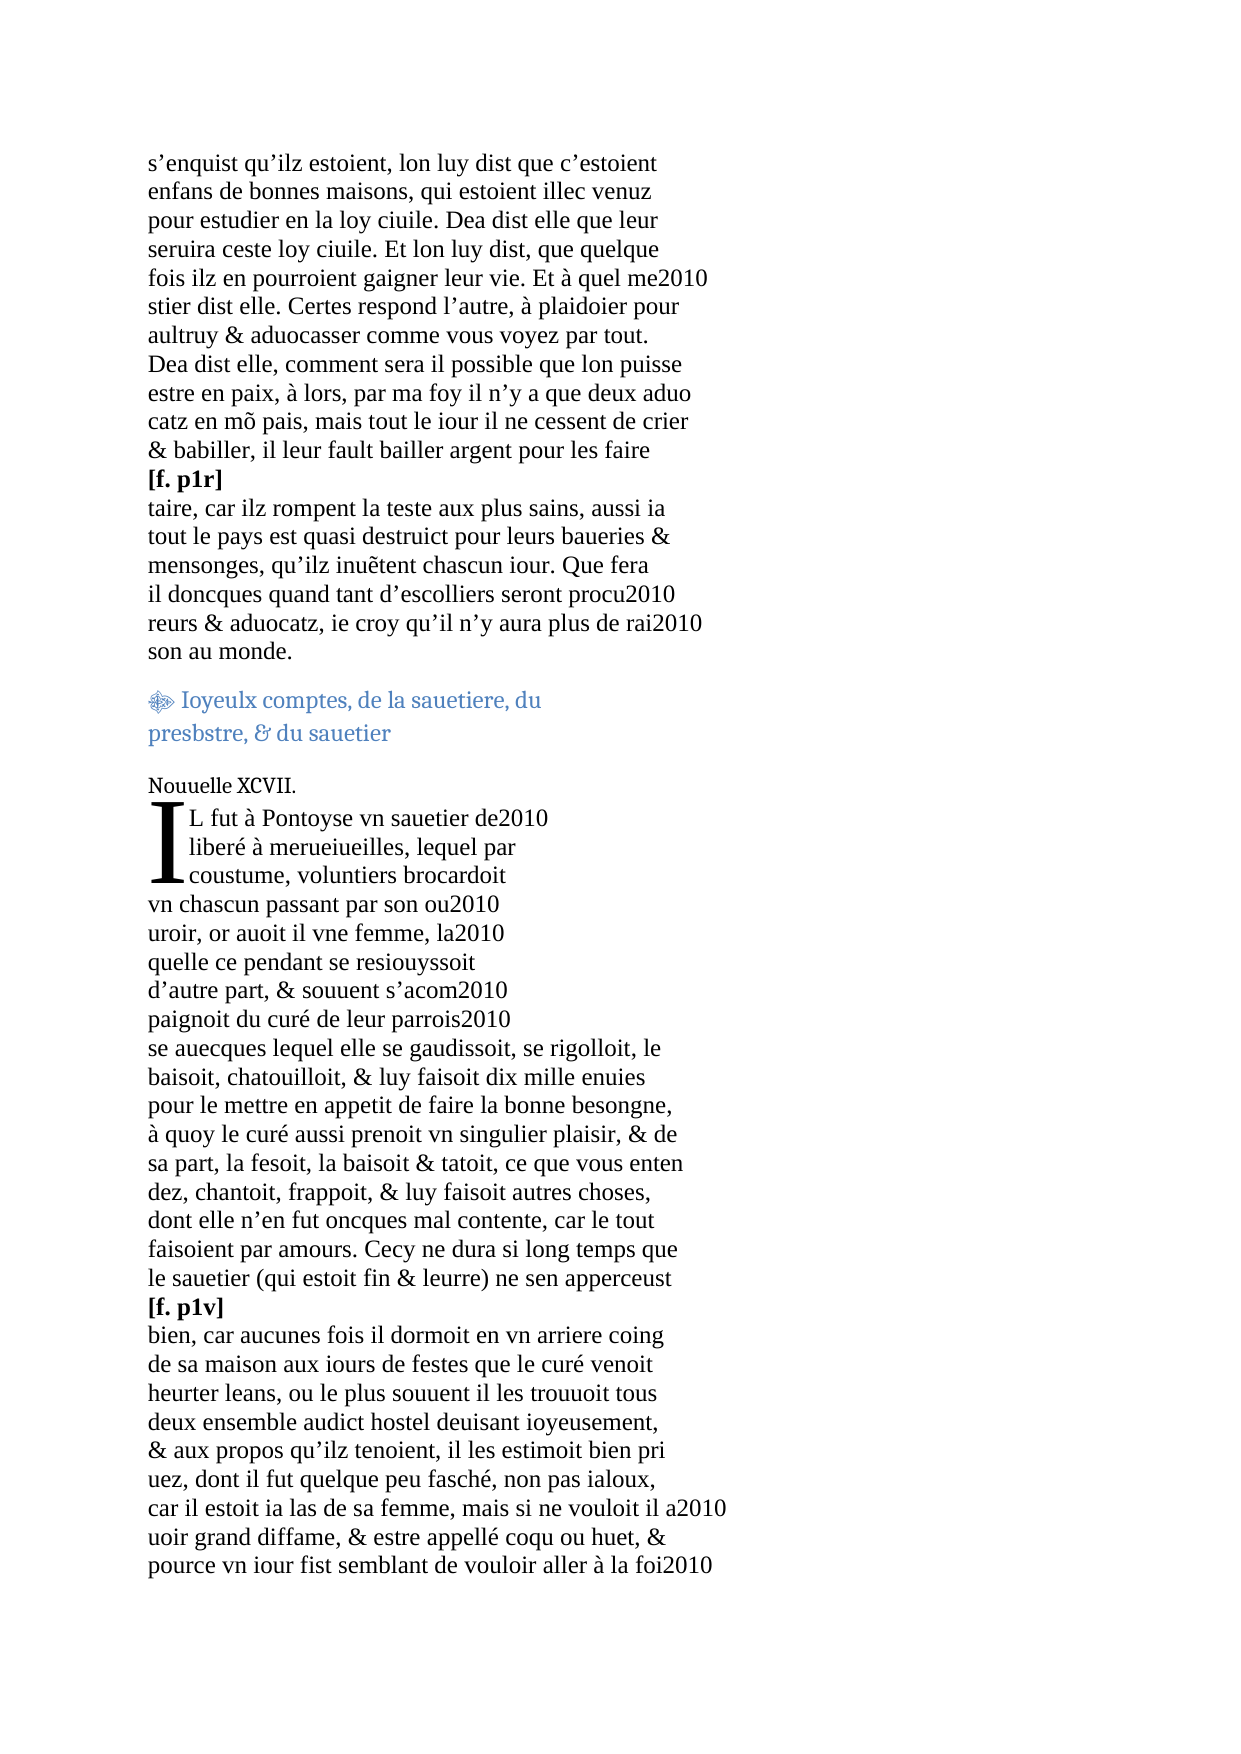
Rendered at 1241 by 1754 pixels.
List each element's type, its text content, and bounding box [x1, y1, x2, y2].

text s’enquist qu’ilz estoient, lon luy dist que c’estoient enfans de bonnes maisons, qui estoient illec venuz pour estudier en la loy ciuile. Dea dist elle que leur seruira ceste loy ciuile. Et lon luy dist, que quelque fois ilz en pourroient gaigner leur vie. Et à quel me2010 stier dist elle. Certes respond l’autre, à plaidoier pour aultruy & aduocasser comme vous voyez par tout. Dea dist elle, comment sera il possible que lon puisse estre en paix, à lors, par ma foy il n’y a que deux aduo catz en mõ pais, mais tout le iour il ne cessent de crier & babiller, il leur fault bailler argent pour les faire [f. p1r] taire, car ilz rompent la teste aux plus sains, aussi ia tout le pays est quasi destruict pour leurs baueries & mensonges, qu’ilz inuẽtent chascun iour. Que fera il doncques quand tant d’escolliers seront procu2010 reurs & aduocatz, ie croy qu’il n’y aura plus de rai2010 son au monde. [148, 148, 1093, 665]
subtitle ❧ Ioyeulx comptes, de la sauetiere, du presbstre, & du sauetier [148, 686, 1093, 748]
subtitle Nouuelle XCVII. [148, 773, 1093, 799]
text IL fut à Pontoyse vn sauetier de2010 liberé à merueiueilles, lequel par coustume, voluntiers brocardoit vn chascun passant par son ou2010 uroir, or auoit il vne femme, la2010 quelle ce pendant se resiouyssoit d’autre part, & souuent s’acom2010 paignoit du curé de leur parrois2010 se auecques lequel elle se gaudissoit, se rigolloit, le baisoit, chatouilloit, & luy faisoit dix mille enuies pour le mettre en appetit de faire la bonne besongne, à quoy le curé aussi prenoit vn singulier plaisir, & de sa part, la fesoit, la baisoit & tatoit, ce que vous enten dez, chantoit, frappoit, & luy faisoit autres choses, dont elle n’en fut oncques mal contente, car le tout faisoient par amours. Cecy ne dura si long temps que le sauetier (qui estoit fin & leurre) ne sen apperceust [f. p1v] bien, car aucunes fois il dormoit en vn arriere coing de sa maison aux iours de festes que le curé venoit heurter leans, ou le plus souuent il les trouuoit tous deux ensemble audict hostel deuisant ioyeusement, & aux propos qu’ilz tenoient, il les estimoit bien pri uez, dont il fut quelque peu fasché, non pas ialoux, car il estoit ia las de sa femme, mais si ne vouloit il a2010 uoir grand diffame, & estre appellé coqu ou huet, & pource vn iour fist semblant de vouloir aller à la foi2010 [148, 803, 1093, 1579]
